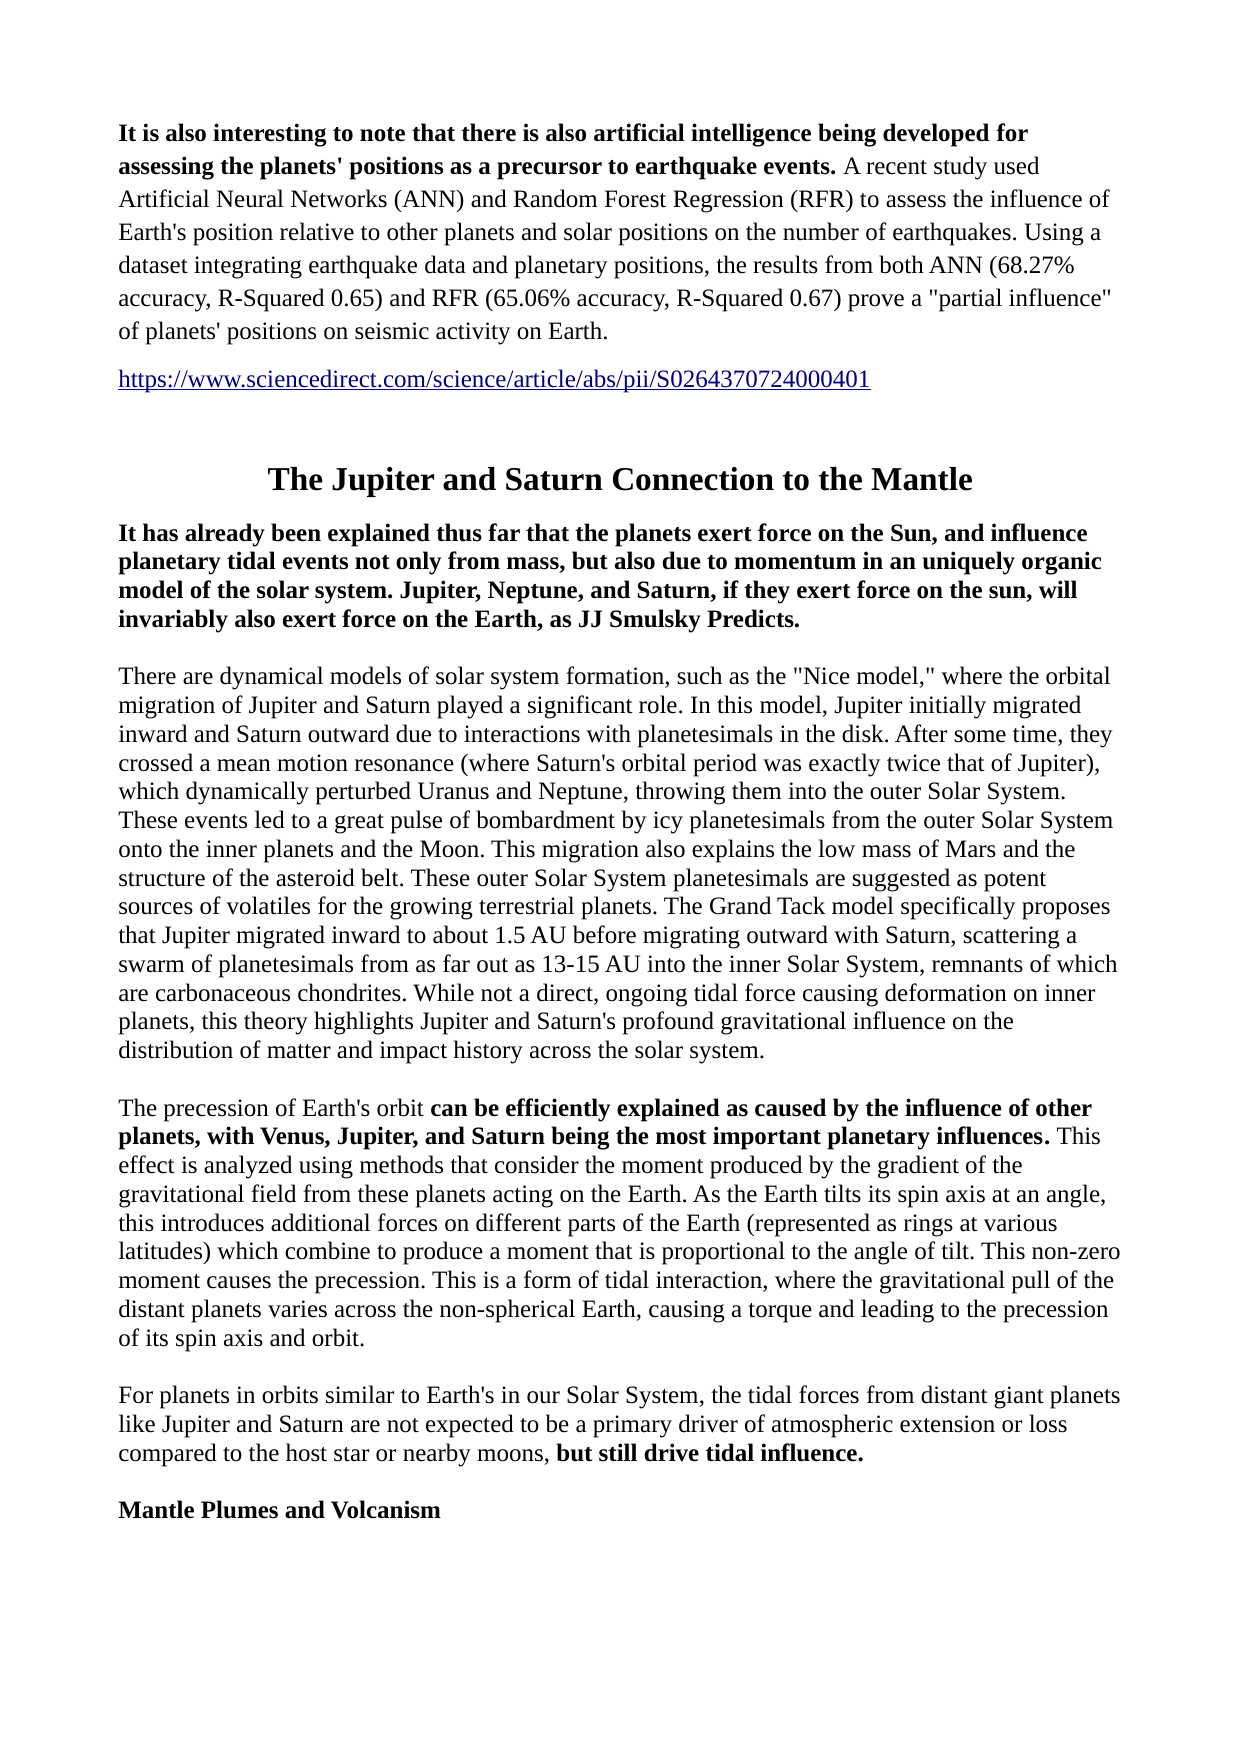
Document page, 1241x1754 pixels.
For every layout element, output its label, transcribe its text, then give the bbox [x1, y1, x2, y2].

text https://www.sciencedirect.com/science/article/abs/pii/S0264370724000401 [118, 364, 1122, 393]
text For planets in orbits similar to Earth's in our Solar System, the tidal forces from distant giant planets like Jupiter and Saturn are not expected to be a primary driver of atmospheric extension or loss compared to the host star or nearby moons, but still drive tidal influence. [118, 1380, 1122, 1466]
text It has already been explained thus far that the planets exert force on the Sun, and influence planetary tidal events not only from mass, but also due to momentum in an uniquely organic model of the solar system. Jupiter, Neptune, and Saturn, if they exert force on the sun, will invariably also exert force on the Earth, as JJ Smulsky Predicts. [118, 518, 1122, 633]
text The precession of Earth's orbit can be efficiently explained as caused by the influence of other planets, with Venus, Jupiter, and Saturn being the most important planetary influences. This effect is analyzed using methods that consider the moment produced by the gradient of the gravitational field from these planets acting on the Earth. As the Earth tilts its spin axis at an angle, this introduces additional forces on different parts of the Earth (represented as rings at various latitudes) which combine to produce a moment that is proportional to the angle of tilt. This non-zero moment causes the precession. This is a form of tidal interaction, where the gravitational pull of the distant planets varies across the non-spherical Earth, causing a torque and leading to the precession of its spin axis and orbit. [118, 1093, 1122, 1351]
text Mantle Plumes and Volcanism [118, 1495, 1122, 1524]
text It is also interesting to note that there is also artificial intelligence being developed for assessing the planets' positions as a precursor to earthquake events. A recent study used Artificial Neural Networks (ANN) and Random Forest Regression (RFR) to assess the influence of Earth's position relative to other planets and solar positions on the number of earthquakes. Using a dataset integrating earthquake data and planetary positions, the results from both ANN (68.27% accuracy, R-Squared 0.65) and RFR (65.06% accuracy, R-Squared 0.67) prove a "partial influence" of planets' positions on seismic activity on Earth. [118, 118, 1122, 345]
text There are dynamical models of solar system formation, such as the "Nice model," where the orbital migration of Jupiter and Saturn played a significant role. In this model, Jupiter initially migrated inward and Saturn outward due to interactions with planetesimals in the disk. After some time, they crossed a mean motion resonance (where Saturn's orbital period was exactly twice that of Jupiter), which dynamically perturbed Uranus and Neptune, throwing them into the outer Solar System. These events led to a great pulse of bombardment by icy planetesimals from the outer Solar System onto the inner planets and the Moon. This migration also explains the low mass of Mars and the structure of the asteroid belt. These outer Solar System planetesimals are suggested as potent sources of volatiles for the growing terrestrial planets. The Grand Tack model specifically proposes that Jupiter migrated inward to about 1.5 AU before migrating outward with Saturn, scattering a swarm of planetesimals from as far out as 13-15 AU into the inner Solar System, remnants of which are carbonaceous chondrites. While not a direct, ongoing tidal force causing deformation on inner planets, this theory highlights Jupiter and Saturn's profound gravitational influence on the distribution of matter and impact history across the solar system. [118, 661, 1122, 1064]
text The Jupiter and Saturn Connection to the Mantle [118, 459, 1122, 497]
